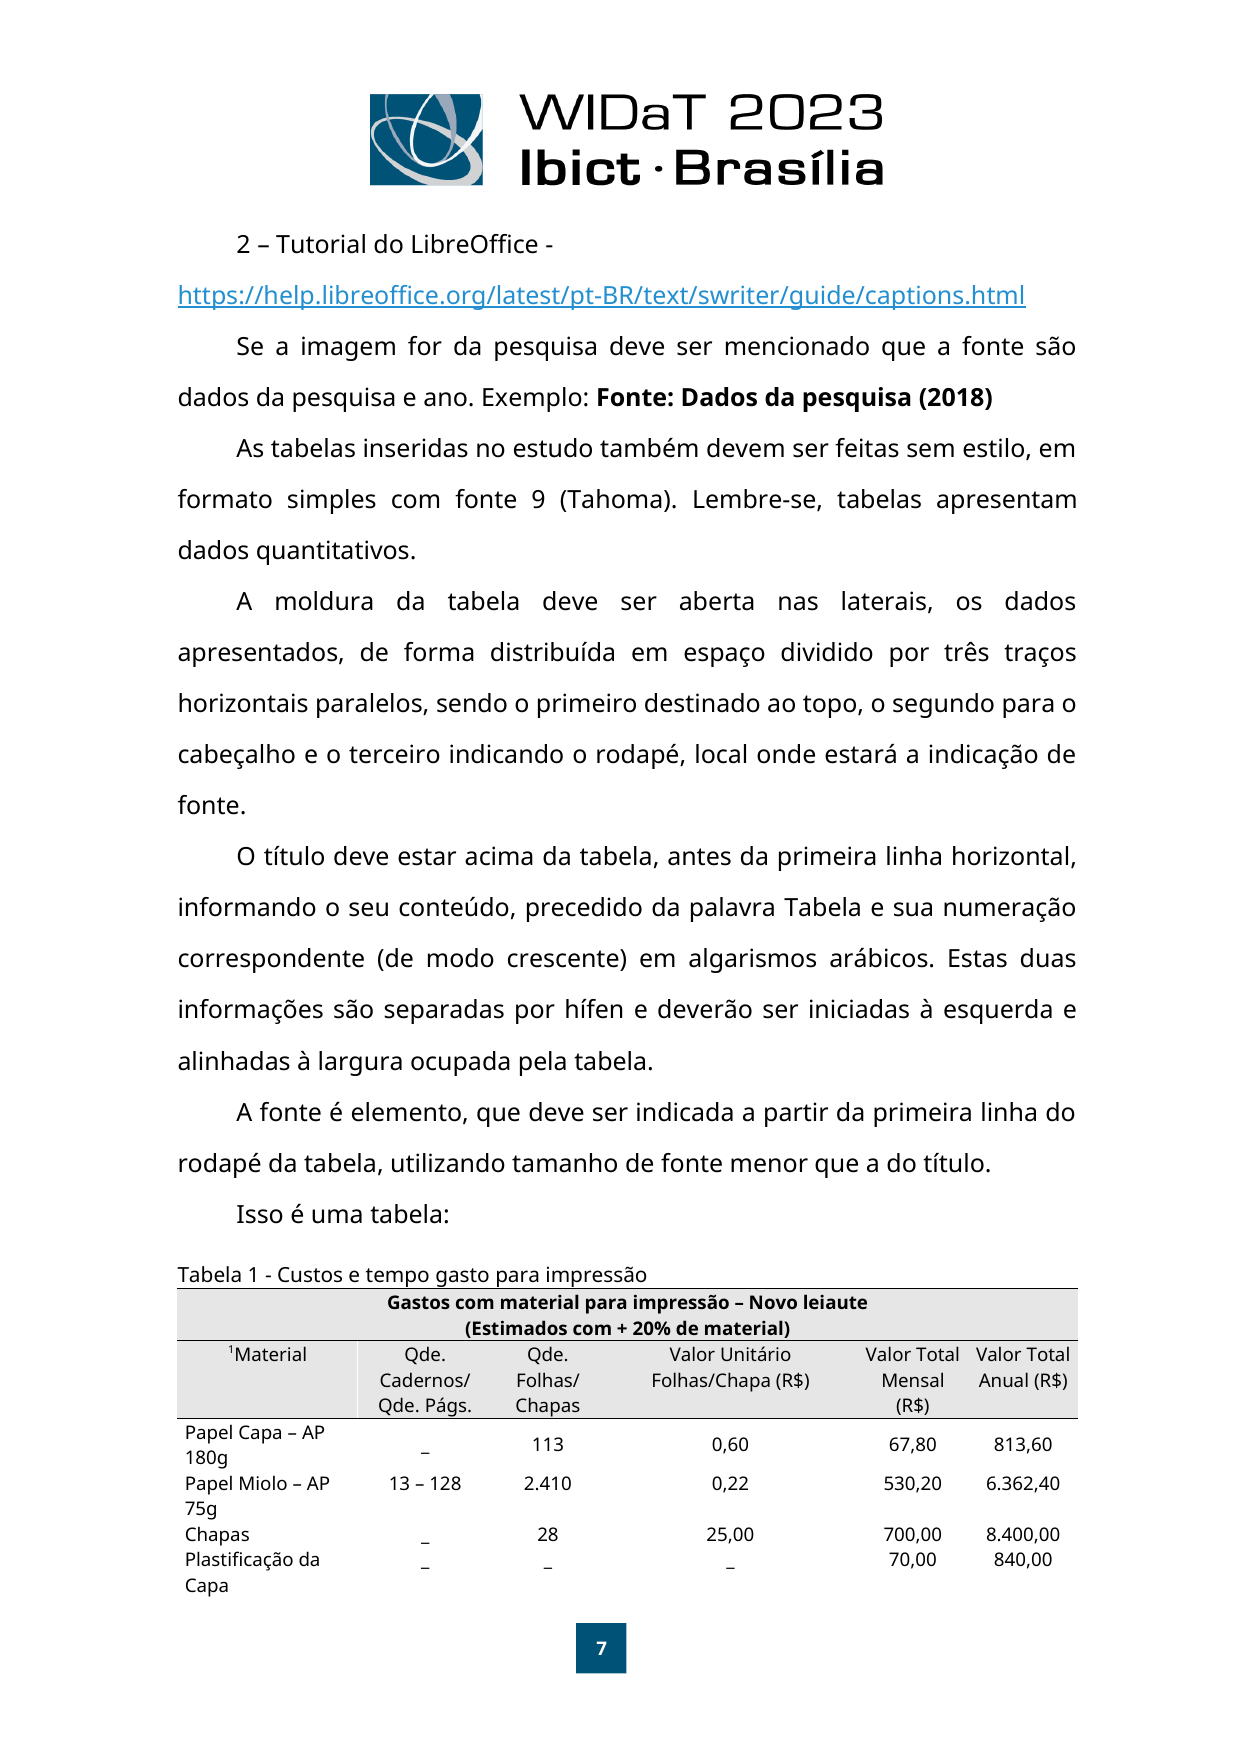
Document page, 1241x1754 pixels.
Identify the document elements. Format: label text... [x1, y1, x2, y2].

table_cell 25,00 [603, 1521, 857, 1547]
table_header Gastos com material para impressão – Novo leiaute (Estimados com + 20% de material) [177, 1289, 1078, 1340]
table_cell 6.362,40 [968, 1470, 1078, 1521]
text As tabelas inseridas no estudo também devem ser feitas sem estilo, em formato simples com fonte 9 (Tahoma). Lembre-se, tabelas apresentam dados quantitativos. [177, 431, 1078, 567]
table_cell 67,80 [857, 1419, 968, 1470]
table_cell 0,60 [603, 1419, 857, 1470]
table_cell 28 [492, 1521, 603, 1547]
text O título deve estar acima da tabela, antes da primeira linha horizontal, informando o seu conteúdo, precedido da palavra Tabela e sua numeração correspondente (de modo crescente) em algarismos arábicos. Estas duas informações são separadas por hífen e deverão ser iniciadas à esquerda e alinhadas à largura ocupada pela tabela. [177, 839, 1078, 1077]
table_cell _ [603, 1547, 857, 1598]
table_cell _ [358, 1419, 492, 1470]
table_cell Valor Total Anual (R$) [968, 1341, 1078, 1418]
table_cell 840,00 [968, 1547, 1078, 1598]
table_cell 70,00 [857, 1547, 968, 1598]
table_cell 813,60 [968, 1419, 1078, 1470]
table_cell Valor Total Mensal (R$) [857, 1341, 968, 1418]
table_cell 1Material [177, 1341, 357, 1418]
table_cell 13 – 128 [358, 1470, 492, 1521]
table_cell Plastificação da Capa [177, 1547, 357, 1598]
table_cell Papel Capa – AP 180g [177, 1419, 357, 1470]
table_cell _ [492, 1547, 603, 1598]
table_cell Chapas [177, 1521, 357, 1547]
text Isso é uma tabela: [177, 1196, 1078, 1230]
table_cell 700,00 [857, 1521, 968, 1547]
picture [443, 156, 822, 214]
table_cell 8.400,00 [968, 1521, 1078, 1547]
text 2 – Tutorial do LibreOffice - https://help.libreoffice.org/latest/pt-BR/text/swriter/guide/captions.html [177, 226, 1078, 312]
table_cell 113 [492, 1419, 603, 1470]
table_cell 0,22 [603, 1470, 857, 1521]
table_cell Qde. Folhas/ Chapas [492, 1341, 603, 1418]
table_cell 530,20 [857, 1470, 968, 1521]
table_cell Valor Unitário Folhas/Chapa (R$) [603, 1341, 857, 1418]
text Se a imagem for da pesquisa deve ser mencionado que a fonte são dados da pesquisa e ano. Exemplo: Fonte: Dados da pesquisa (2018) [177, 328, 1078, 414]
table_cell 2.410 [492, 1470, 603, 1521]
text A moldura da tabela deve ser aberta nas laterais, os dados apresentados, de forma distribuída em espaço dividido por três traços horizontais paralelos, sendo o primeiro destinado ao topo, o segundo para o cabeçalho e o terceiro indicando o rodapé, local onde estará a indicação de fonte. [177, 584, 1078, 822]
text A fonte é elemento, que deve ser indicada a partir da primeira linha do rodapé da tabela, utilizando tamanho de fonte menor que a do título. [177, 1094, 1078, 1179]
table_cell Qde. Cadernos/ Qde. Págs. [358, 1341, 492, 1418]
table_cell Papel Miolo – AP 75g [177, 1470, 357, 1521]
table_cell _ [358, 1547, 492, 1598]
text Tabela 1 - Custos e tempo gasto para impressão [177, 1260, 1078, 1288]
table_cell _ [358, 1521, 492, 1547]
